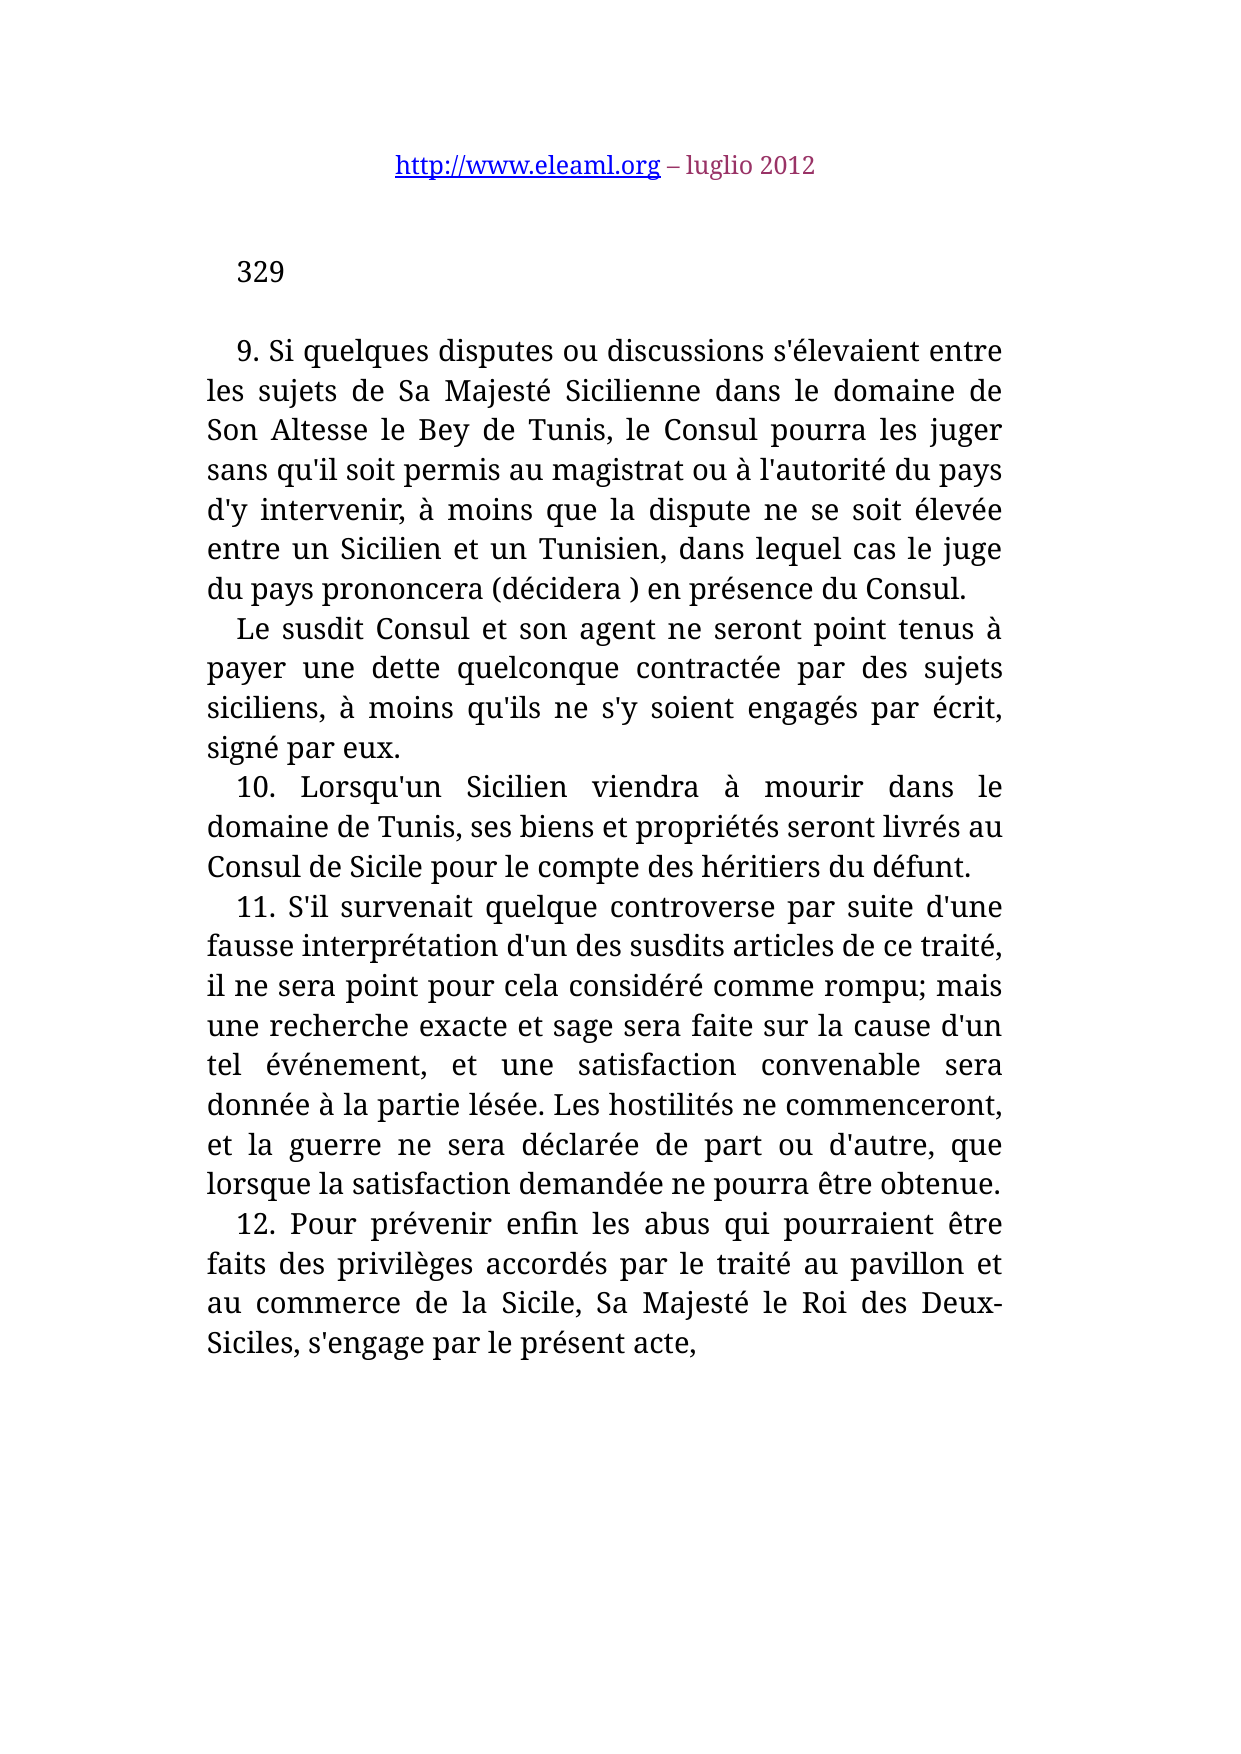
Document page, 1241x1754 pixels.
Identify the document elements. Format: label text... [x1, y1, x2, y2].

text 11. S'il survenait quelque controverse par suite d'une fausse interprétation d'un des susdits articles de ce traité, il ne sera point pour cela considéré comme rompu; mais une recherche exacte et sage sera faite sur la cause d'un tel événement, et une satisfaction convenable sera donnée à la partie lésée. Les hostilités ne commenceront, et la guerre ne sera déclarée de part ou d'autre, que lorsque la satisfaction demandée ne pourra être obtenue. [207, 886, 1004, 1203]
text 10. Lorsqu'un Sicilien viendra à mourir dans le domaine de Tunis, ses biens et propriétés seront livrés au Consul de Sicile pour le compte des héritiers du défunt. [207, 767, 1004, 886]
text Le susdit Consul et son agent ne seront point tenus à payer une dette quelconque contractée par des sujets siciliens, à moins qu'ils ne s'y soient engagés par écrit, signé par eux. [207, 608, 1004, 767]
text 9. Si quelques disputes ou discussions s'élevaient entre les sujets de Sa Majesté Sicilienne dans le domaine de Son Altesse le Bey de Tunis, le Consul pourra les juger sans qu'il soit permis au magistrat ou à l'autorité du pays d'y intervenir, à moins que la dispute ne se soit élevée entre un Sicilien et un Tunisien, dans lequel cas le juge du pays prononcera (décidera ) en présence du Consul. [207, 330, 1004, 608]
text 12. Pour prévenir enfin les abus qui pourraient être faits des privilèges accordés par le traité au pavillon et au commerce de la Sicile, Sa Majesté le Roi des Deux-Siciles, s'engage par le présent acte, [207, 1203, 1004, 1362]
text 329 [207, 251, 1004, 291]
